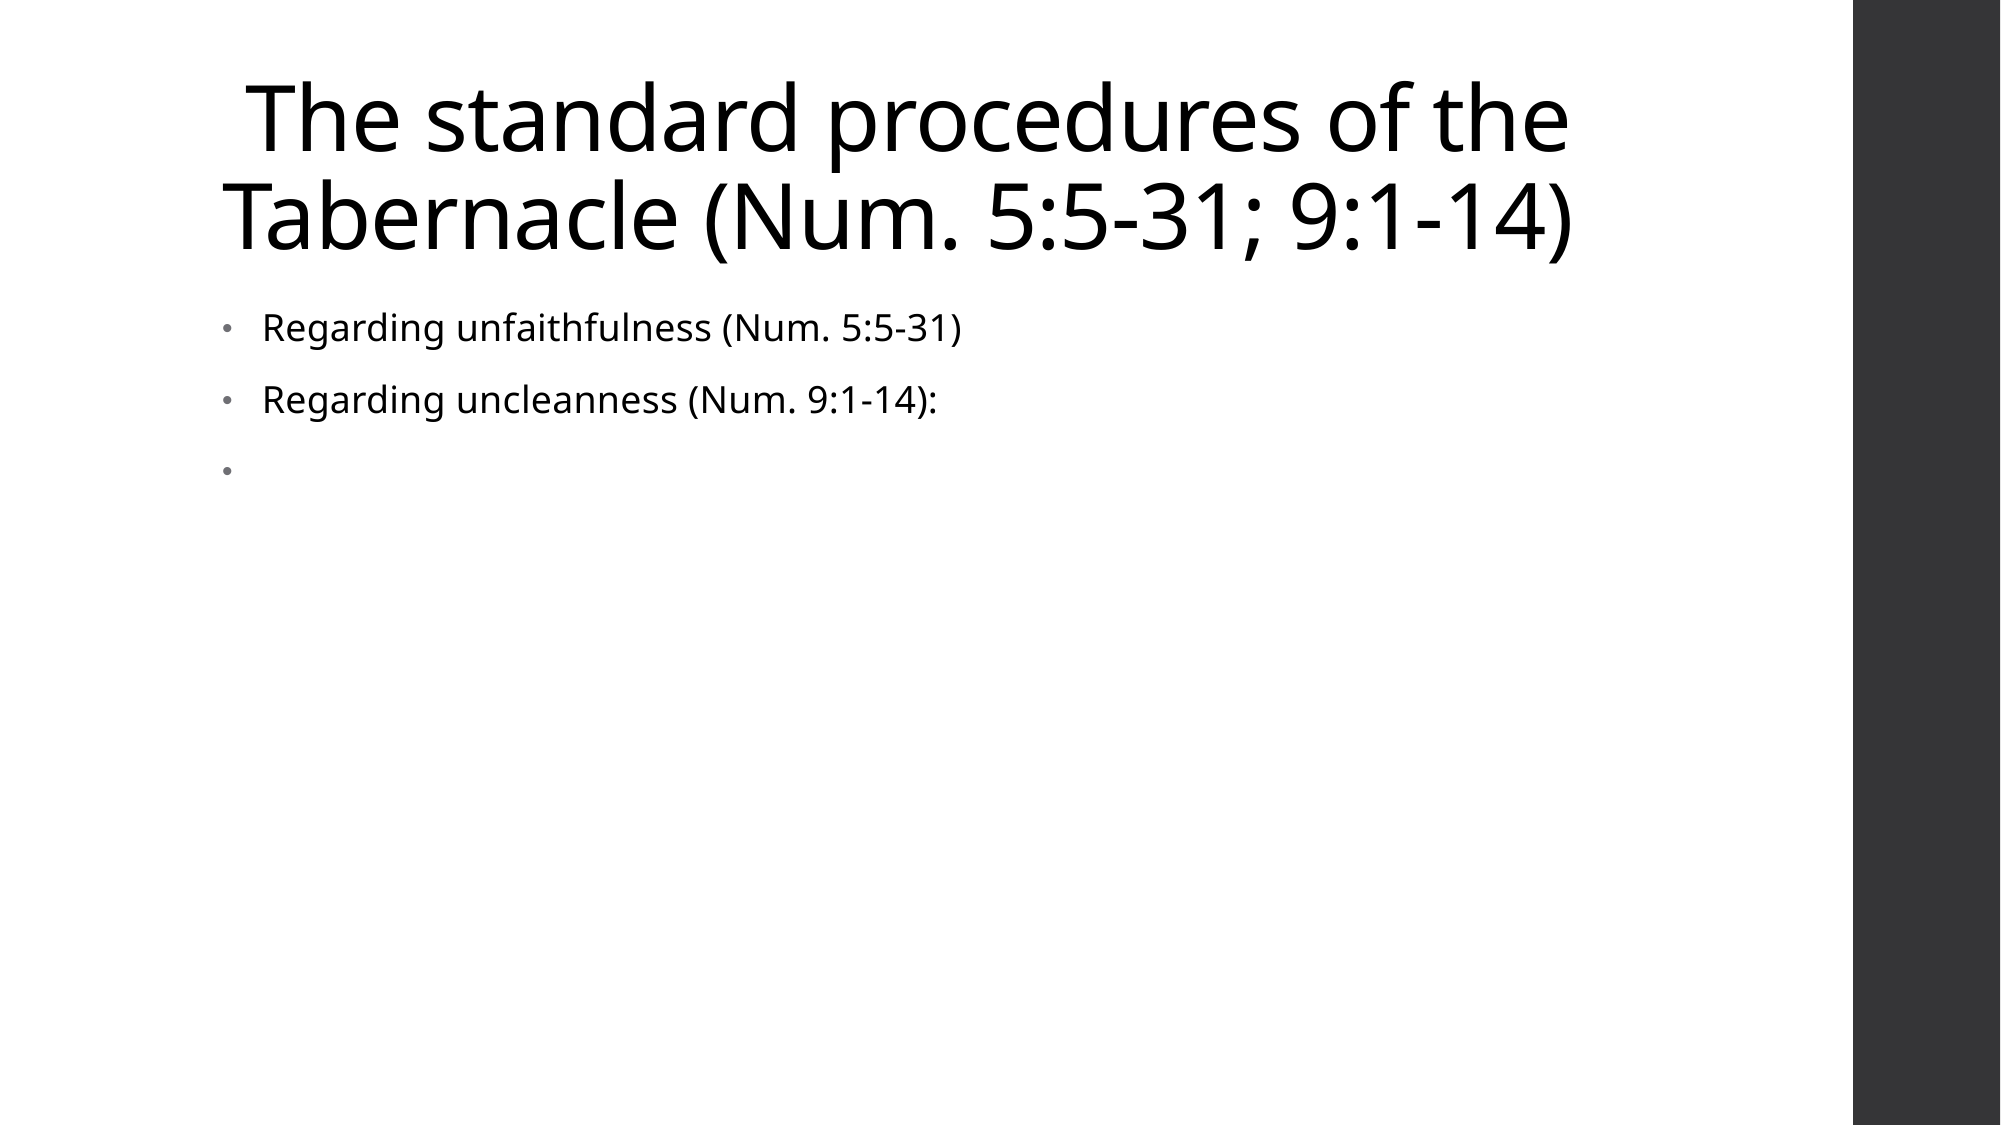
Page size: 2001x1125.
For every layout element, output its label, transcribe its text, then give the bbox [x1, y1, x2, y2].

list Regarding unfaithfulness (Num. 5:5-31) Regarding uncleanness (Num. 9:1-14): [206, 299, 1617, 1014]
title The standard procedures of the Tabernacle (Num. 5:5-31; 9:1-14) [206, 60, 1797, 278]
